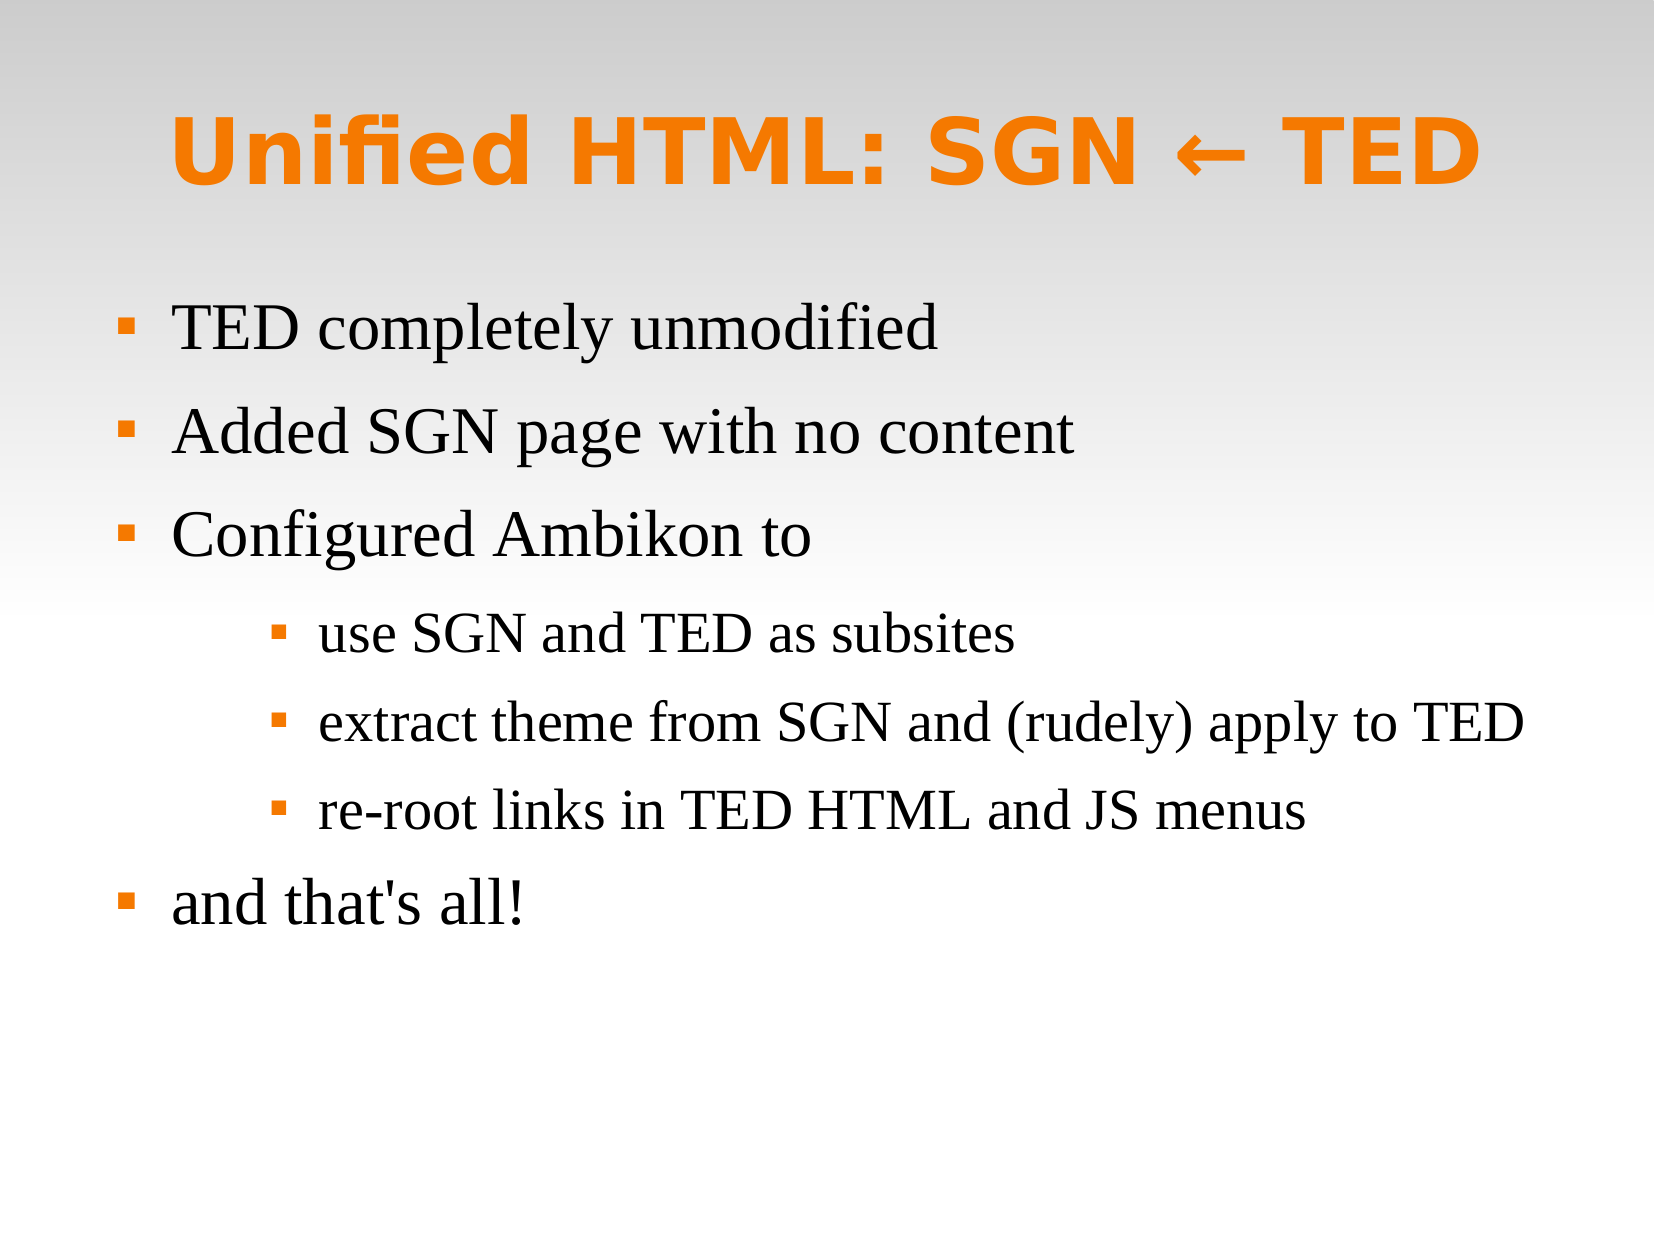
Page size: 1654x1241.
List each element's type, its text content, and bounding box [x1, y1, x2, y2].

list TED completely unmodified Added SGN page with no content Configured Ambikon to use SGN and TED as subsites extract theme from SGN and (rudely) apply to TED re-root links in TED HTML and JS menus and that's all! [82, 290, 1571, 1094]
title Unified HTML: SGN ← TED [82, 49, 1571, 257]
